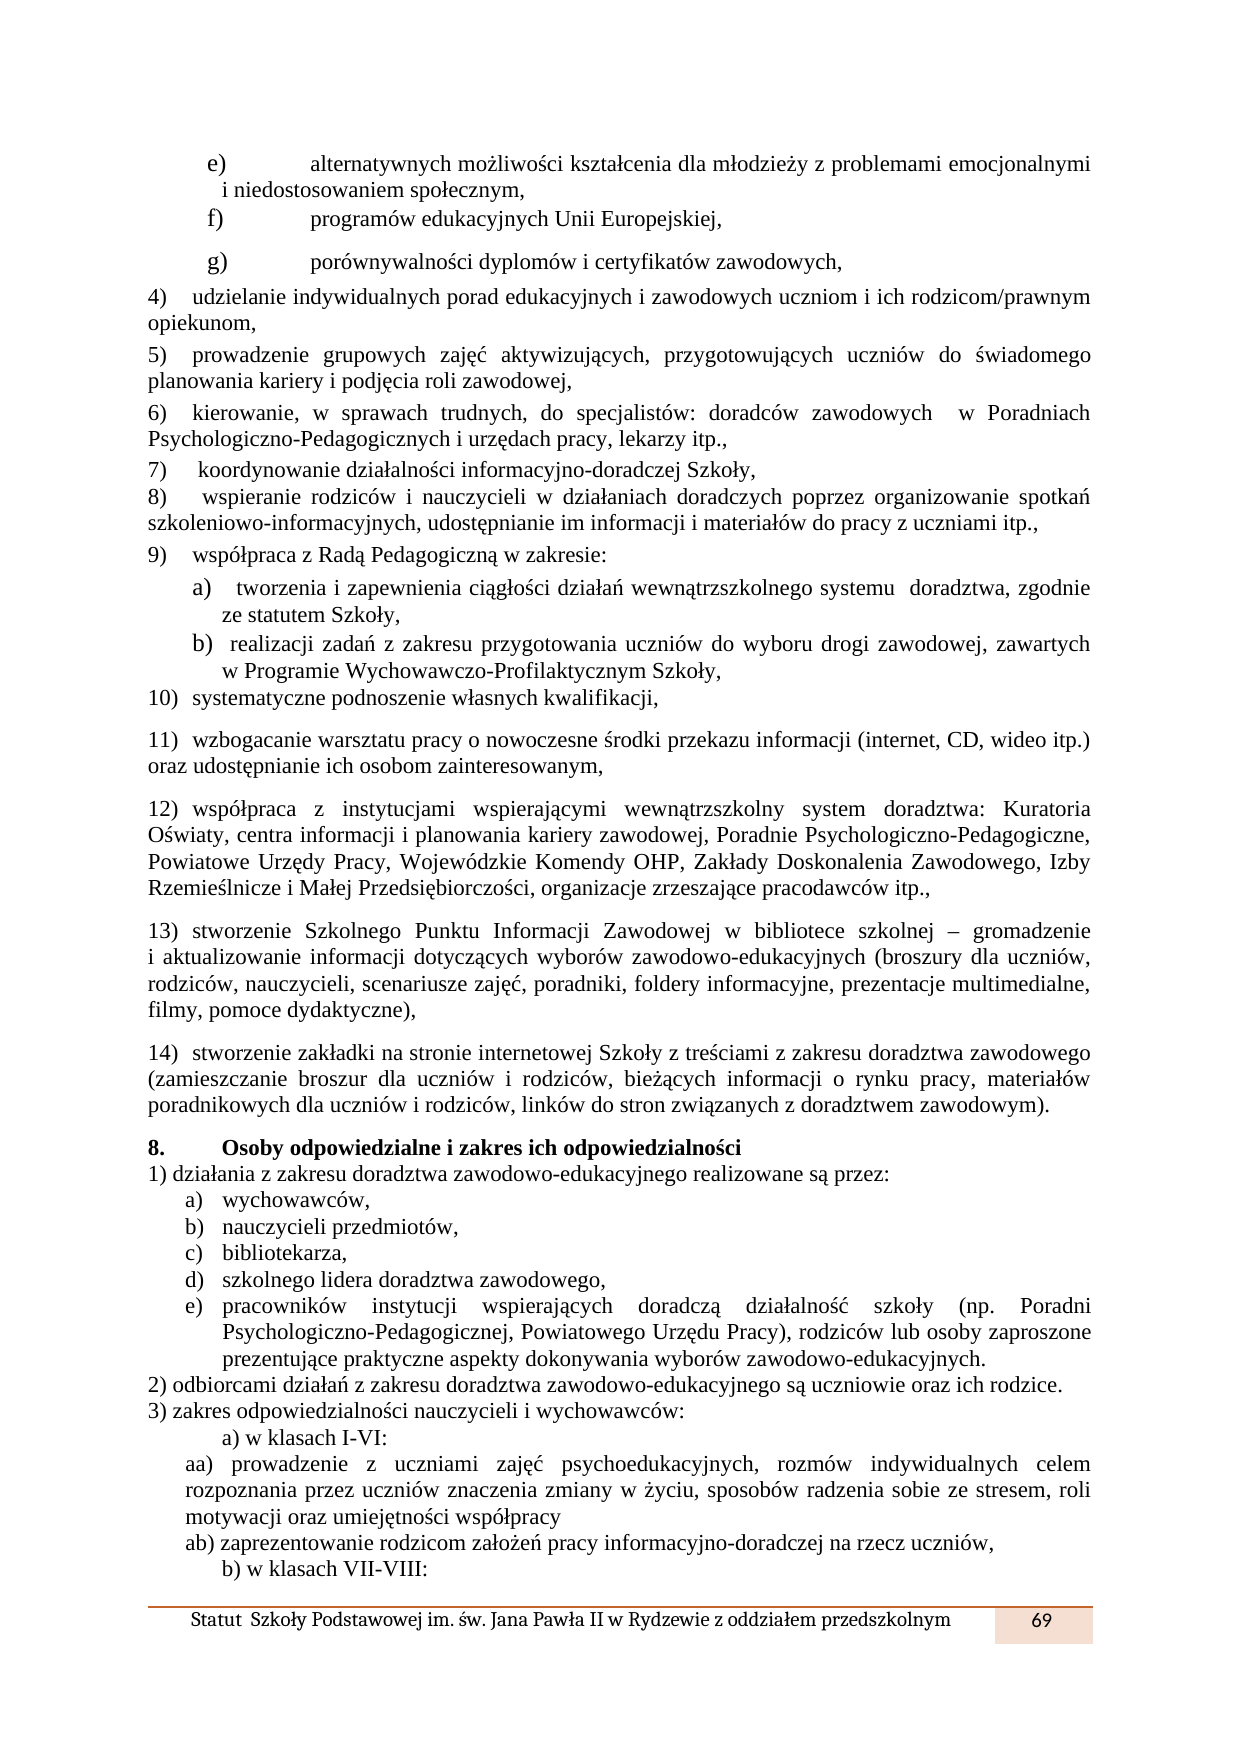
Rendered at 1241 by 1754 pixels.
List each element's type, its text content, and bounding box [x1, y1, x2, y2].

list wychowawców, [185, 1187, 1093, 1213]
list porównywalności dyplomów i certyfikatów zawodowych, [207, 246, 1092, 274]
list szkolnego lidera doradztwa zawodowego, [185, 1266, 1093, 1292]
text a) w klasach I-VI: [222, 1424, 1093, 1450]
list udzielanie indywidualnych porad edukacyjnych i zawodowych uczniom i ich rodzicom/prawnym opiekunom, [148, 283, 1092, 336]
list Osoby odpowiedzialne i zakres ich odpowiedzialności [148, 1134, 1092, 1160]
list pracowników instytucji wspierających doradczą działalność szkoły (np. Poradni Psychologiczno-Pedagogicznej, Powiatowego Urzędu Pracy), rodziców lub osoby zaproszone prezentujące praktyczne aspekty dokonywania wyborów zawodowo-edukacyjnych. [185, 1292, 1093, 1371]
list tworzenia i zapewnienia ciągłości działań wewnątrzszkolnego systemu doradztwa, zgodnie ze statutem Szkoły, [192, 572, 1092, 627]
list stworzenie zakładki na stronie internetowej Szkoły z treściami z zakresu doradztwa zawodowego (zamieszczanie broszur dla uczniów i rodziców, bieżących informacji o rynku pracy, materiałów poradnikowych dla uczniów i rodziców, linków do stron związanych z doradztwem zawodowym). [148, 1038, 1092, 1118]
list nauczycieli przedmiotów, [185, 1213, 1093, 1239]
list prowadzenie grupowych zajęć aktywizujących, przygotowujących uczniów do świadomego planowania kariery i podjęcia roli zawodowej, [148, 341, 1092, 393]
text 3) zakres odpowiedzialności nauczycieli i wychowawców: [148, 1397, 1093, 1424]
list stworzenie Szkolnego Punktu Informacji Zawodowej w bibliotece szkolnej – gromadzenie i aktualizowanie informacji dotyczących wyborów zawodowo-edukacyjnych (broszury dla uczniów, rodziców, nauczycieli, scenariusze zajęć, poradniki, foldery informacyjne, prezentacje multimedialne, filmy, pomoce dydaktyczne), [148, 917, 1092, 1022]
text aa) prowadzenie z uczniami zajęć psychoedukacyjnych, rozmów indywidualnych celem rozpoznania przez uczniów znaczenia zmiany w życiu, sposobów radzenia sobie ze stresem, roli motywacji oraz umiejętności współpracy [185, 1450, 1093, 1529]
text 2) odbiorcami działań z zakresu doradztwa zawodowo-edukacyjnego są uczniowie oraz ich rodzice. [148, 1371, 1093, 1397]
list wzbogacanie warsztatu pracy o nowoczesne środki przekazu informacji (internet, CD, wideo itp.) oraz udostępnianie ich osobom zainteresowanym, [148, 726, 1092, 779]
list systematyczne podnoszenie własnych kwalifikacji, [148, 684, 1092, 710]
list kierowanie, w sprawach trudnych, do specjalistów: doradców zawodowych w Poradniach Psychologiczno-Pedagogicznych i urzędach pracy, lekarzy itp., [148, 399, 1092, 451]
list alternatywnych możliwości kształcenia dla młodzieży z problemami emocjonalnymi i niedostosowaniem społecznym, [207, 148, 1092, 203]
list programów edukacyjnych Unii Europejskiej, [207, 203, 1092, 231]
list koordynowanie działalności informacyjno-doradczej Szkoły, [148, 457, 1092, 483]
text 1) działania z zakresu doradztwa zawodowo-edukacyjnego realizowane są przez: [148, 1160, 1092, 1187]
list współpraca z instytucjami wspierającymi wewnątrzszkolny system doradztwa: Kuratoria Oświaty, centra informacji i planowania kariery zawodowej, Poradnie Psychologiczno-Pedagogiczne, Powiatowe Urzędy Pracy, Wojewódzkie Komendy OHP, Zakłady Doskonalenia Zawodowego, Izby Rzemieślnicze i Małej Przedsiębiorczości, organizacje zrzeszające pracodawców itp., [148, 795, 1092, 901]
list współpraca z Radą Pedagogiczną w zakresie: [148, 541, 1092, 567]
list realizacji zadań z zakresu przygotowania uczniów do wyboru drogi zawodowej, zawartych w Programie Wychowawczo-Profilaktycznym Szkoły, [192, 628, 1092, 683]
text b) w klasach VII-VIII: [222, 1556, 1093, 1582]
list bibliotekarza, [185, 1239, 1093, 1266]
text ab) zaprezentowanie rodzicom założeń pracy informacyjno-doradczej na rzecz uczniów, [185, 1529, 1093, 1556]
list wspieranie rodziców i nauczycieli w działaniach doradczych poprzez organizowanie spotkań szkoleniowo-informacyjnych, udostępnianie im informacji i materiałów do pracy z uczniami itp., [148, 483, 1092, 536]
